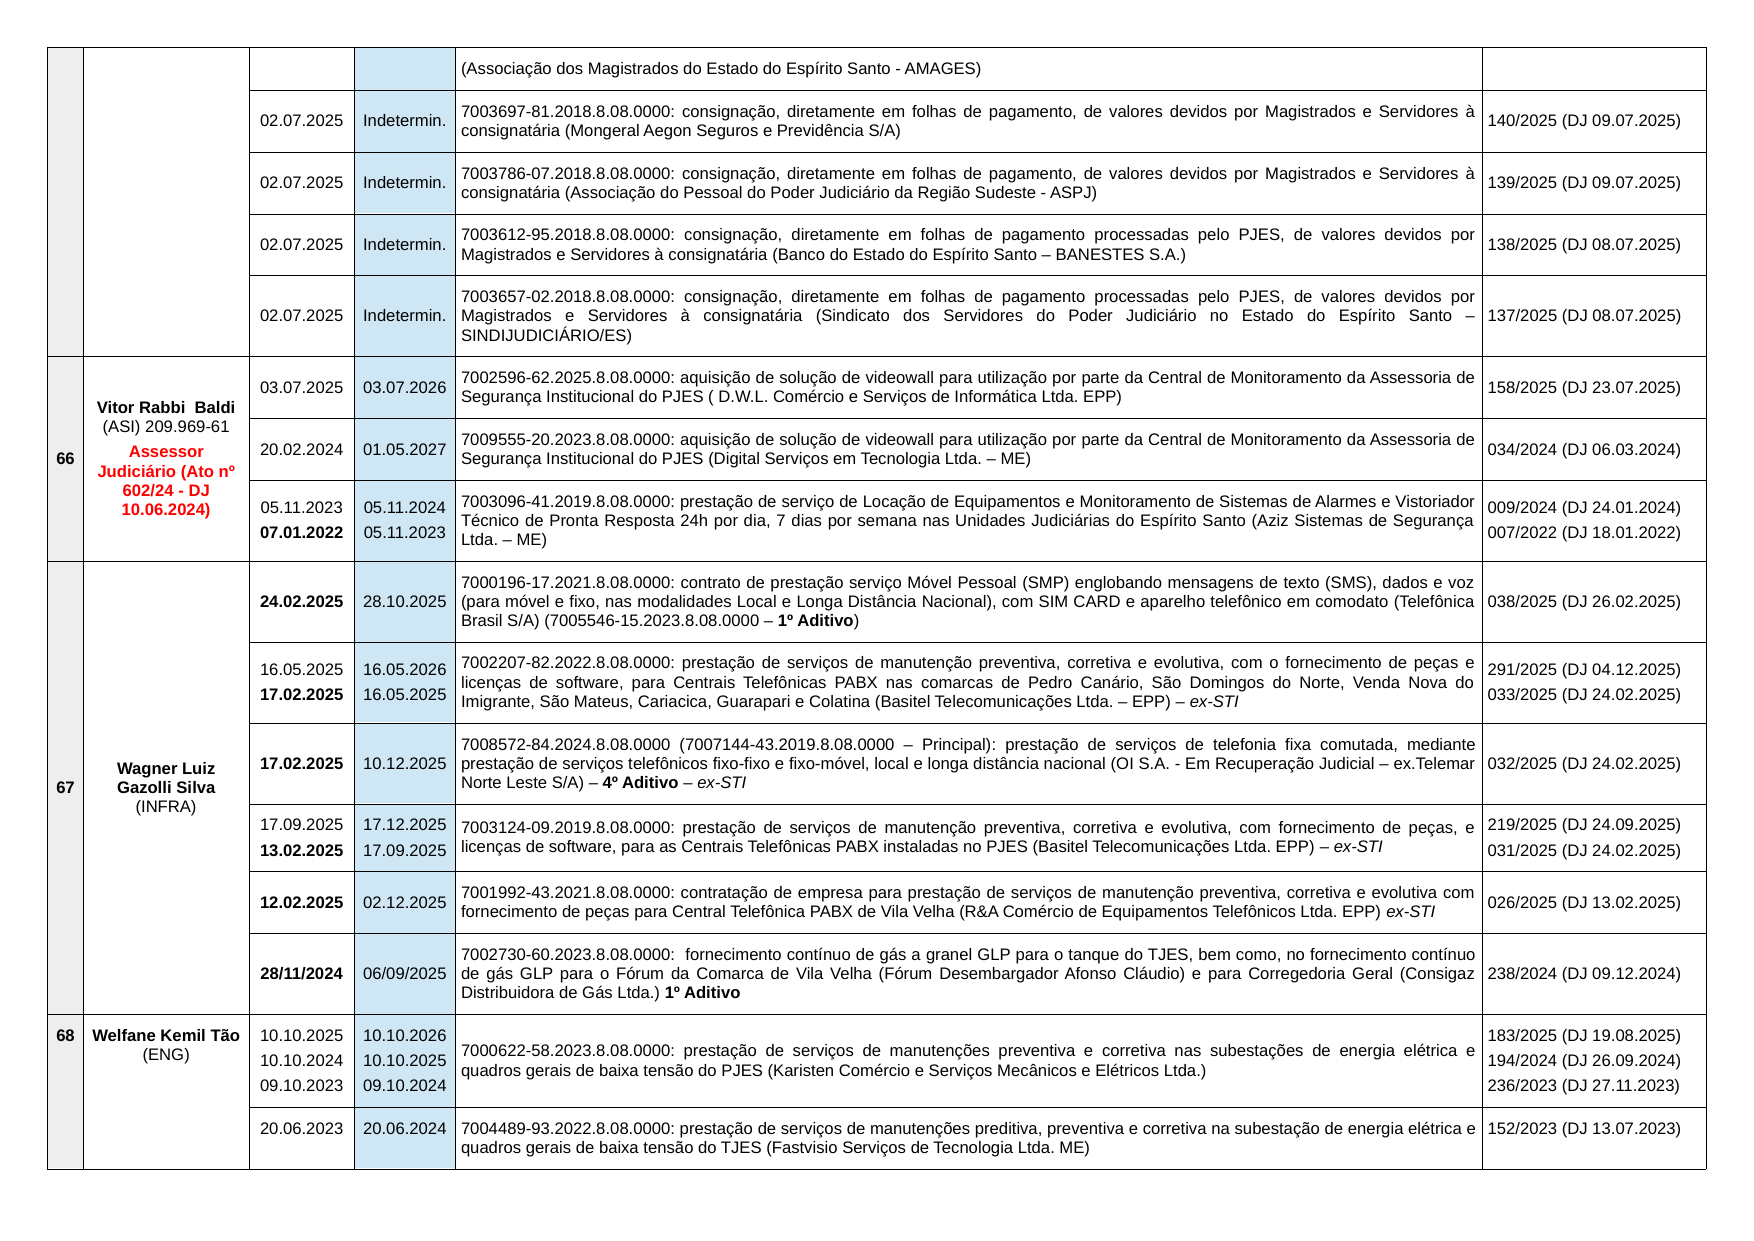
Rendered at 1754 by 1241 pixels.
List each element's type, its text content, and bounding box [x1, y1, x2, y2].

table_cell 139/2025 (DJ 09.07.2025) [1483, 153, 1706, 213]
table_cell 67 [48, 562, 83, 1014]
table_cell Vitor Rabbi Baldi (ASI) 209.969-61 Assessor Judiciário (Ato nº 602/24 - DJ 10.06.2024) [84, 357, 249, 561]
table_cell 68 [48, 1015, 83, 1168]
table_cell 06/09/2025 [355, 934, 455, 1014]
table_cell (Associação dos Magistrados do Estado do Espírito Santo - AMAGES) [456, 48, 1482, 90]
table_cell 7001992-43.2021.8.08.0000: contratação de empresa para prestação de serviços de manutenção preventiva, corretiva e evolutiva com fornecimento de peças para Central Telefônica PABX de Vila Velha (R&A Comércio de Equipamentos Telefônicos Ltda. EPP) ex-STI [456, 872, 1482, 933]
table_cell 7000622-58.2023.8.08.0000: prestação de serviços de manutenções preventiva e corretiva nas subestações de energia elétrica e quadros gerais de baixa tensão do PJES (Karisten Comércio e Serviços Mecânicos e Elétricos Ltda.) [456, 1015, 1482, 1107]
table_cell [1483, 48, 1706, 90]
table_cell 7008572-84.2024.8.08.0000 (7007144-43.2019.8.08.0000 – Principal): prestação de serviços de telefonia fixa comutada, mediante prestação de serviços telefônicos fixo-fixo e fixo-móvel, local e longa distância nacional (OI S.A. - Em Recuperação Judicial – ex.Telemar Norte Leste S/A) – 4º Aditivo – ex-STI [456, 724, 1482, 803]
table_cell 7003657-02.2018.8.08.0000: consignação, diretamente em folhas de pagamento processadas pelo PJES, de valores devidos por Magistrados e Servidores à consignatária (Sindicato dos Servidores do Poder Judiciário no Estado do Espírito Santo – SINDIJUDICIÁRIO/ES) [456, 276, 1482, 356]
table_cell 20.06.2024 [355, 1108, 455, 1168]
table_cell 24.02.2025 [250, 562, 354, 642]
table_cell [355, 48, 455, 90]
table_cell 7003612-95.2018.8.08.0000: consignação, diretamente em folhas de pagamento processadas pelo PJES, de valores devidos por Magistrados e Servidores à consignatária (Banco do Estado do Espírito Santo – BANESTES S.A.) [456, 215, 1482, 275]
table_cell 7003124-09.2019.8.08.0000: prestação de serviços de manutenção preventiva, corretiva e evolutiva, com fornecimento de peças, e licenças de software, para as Centrais Telefônicas PABX instaladas no PJES (Basitel Telecomunicações Ltda. EPP) – ex-STI [456, 805, 1482, 871]
table_cell 28/11/2024 [250, 934, 354, 1014]
table_cell 026/2025 (DJ 13.02.2025) [1483, 872, 1706, 933]
table_cell 219/2025 (DJ 24.09.2025) 031/2025 (DJ 24.02.2025) [1483, 805, 1706, 871]
table_cell 20.02.2024 [250, 419, 354, 480]
table_cell 7003697-81.2018.8.08.0000: consignação, diretamente em folhas de pagamento, de valores devidos por Magistrados e Servidores à consignatária (Mongeral Aegon Seguros e Previdência S/A) [456, 91, 1482, 152]
table_cell 66 [48, 357, 83, 561]
table_cell 7003096-41.2019.8.08.0000: prestação de serviço de Locação de Equipamentos e Monitoramento de Sistemas de Alarmes e Vistoriador Técnico de Pronta Resposta 24h por dia, 7 dias por semana nas Unidades Judiciárias do Espírito Santo (Aziz Sistemas de Segurança Ltda. – ME) [456, 481, 1482, 561]
table_cell 16.05.2026 16.05.2025 [355, 643, 455, 722]
table_cell 10.10.2025 10.10.2024 09.10.2023 [250, 1015, 354, 1107]
table_cell 034/2024 (DJ 06.03.2024) [1483, 419, 1706, 480]
table_cell [250, 48, 354, 90]
table_cell 12.02.2025 [250, 872, 354, 933]
table_cell 009/2024 (DJ 24.01.2024) 007/2022 (DJ 18.01.2022) [1483, 481, 1706, 561]
table_cell 03.07.2026 [355, 357, 455, 418]
table_cell 17.02.2025 [250, 724, 354, 803]
table_cell 02.07.2025 [250, 153, 354, 213]
table_cell Indetermin. [355, 215, 455, 275]
table_cell 138/2025 (DJ 08.07.2025) [1483, 215, 1706, 275]
table_cell Indetermin. [355, 276, 455, 356]
table_cell 140/2025 (DJ 09.07.2025) [1483, 91, 1706, 152]
table_cell 7002207-82.2022.8.08.0000: prestação de serviços de manutenção preventiva, corretiva e evolutiva, com o fornecimento de peças e licenças de software, para Centrais Telefônicas PABX nas comarcas de Pedro Canário, São Domingos do Norte, Venda Nova do Imigrante, São Mateus, Cariacica, Guarapari e Colatina (Basitel Telecomunicações Ltda. – EPP) – ex-STI [456, 643, 1482, 722]
table_cell Welfane Kemil Tão (ENG) [84, 1015, 249, 1168]
table_cell 02.12.2025 [355, 872, 455, 933]
table_cell Indetermin. [355, 91, 455, 152]
table_cell 10.10.2026 10.10.2025 09.10.2024 [355, 1015, 455, 1107]
table_cell 02.07.2025 [250, 91, 354, 152]
table_cell 7000196-17.2021.8.08.0000: contrato de prestação serviço Móvel Pessoal (SMP) englobando mensagens de texto (SMS), dados e voz (para móvel e fixo, nas modalidades Local e Longa Distância Nacional), com SIM CARD e aparelho telefônico em comodato (Telefônica Brasil S/A) (7005546-15.2023.8.08.0000 – 1º Aditivo) [456, 562, 1482, 642]
table_cell 183/2025 (DJ 19.08.2025) 194/2024 (DJ 26.09.2024) 236/2023 (DJ 27.11.2023) [1483, 1015, 1706, 1107]
table_cell 7004489-93.2022.8.08.0000: prestação de serviços de manutenções preditiva, preventiva e corretiva na subestação de energia elétrica e quadros gerais de baixa tensão do TJES (Fastvisio Serviços de Tecnologia Ltda. ME) [456, 1108, 1482, 1168]
table_cell 291/2025 (DJ 04.12.2025) 033/2025 (DJ 24.02.2025) [1483, 643, 1706, 722]
table_cell 16.05.2025 17.02.2025 [250, 643, 354, 722]
table_cell 7002730-60.2023.8.08.0000: fornecimento contínuo de gás a granel GLP para o tanque do TJES, bem como, no fornecimento contínuo de gás GLP para o Fórum da Comarca de Vila Velha (Fórum Desembargador Afonso Cláudio) e para Corregedoria Geral (Consigaz Distribuidora de Gás Ltda.) 1º Aditivo [456, 934, 1482, 1014]
table_cell 02.07.2025 [250, 215, 354, 275]
table_cell 02.07.2025 [250, 276, 354, 356]
table_cell 152/2023 (DJ 13.07.2023) [1483, 1108, 1706, 1168]
table_cell 17.12.2025 17.09.2025 [355, 805, 455, 871]
table_cell 05.11.2024 05.11.2023 [355, 481, 455, 561]
table_cell 032/2025 (DJ 24.02.2025) [1483, 724, 1706, 803]
table_cell 158/2025 (DJ 23.07.2025) [1483, 357, 1706, 418]
table_cell 7003786-07.2018.8.08.0000: consignação, diretamente em folhas de pagamento, de valores devidos por Magistrados e Servidores à consignatária (Associação do Pessoal do Poder Judiciário da Região Sudeste - ASPJ) [456, 153, 1482, 213]
table_cell Wagner Luiz Gazolli Silva (INFRA) [84, 562, 249, 1014]
table_cell 10.12.2025 [355, 724, 455, 803]
table_cell [48, 48, 83, 356]
table_cell 7009555-20.2023.8.08.0000: aquisição de solução de videowall para utilização por parte da Central de Monitoramento da Assessoria de Segurança Institucional do PJES (Digital Serviços em Tecnologia Ltda. – ME) [456, 419, 1482, 480]
table_cell 01.05.2027 [355, 419, 455, 480]
table_cell 238/2024 (DJ 09.12.2024) [1483, 934, 1706, 1014]
table_cell Indetermin. [355, 153, 455, 213]
table_cell 7002596-62.2025.8.08.0000: aquisição de solução de videowall para utilização por parte da Central de Monitoramento da Assessoria de Segurança Institucional do PJES ( D.W.L. Comércio e Serviços de Informática Ltda. EPP) [456, 357, 1482, 418]
table_cell 137/2025 (DJ 08.07.2025) [1483, 276, 1706, 356]
table_cell 03.07.2025 [250, 357, 354, 418]
table_cell 05.11.2023 07.01.2022 [250, 481, 354, 561]
table_cell 28.10.2025 [355, 562, 455, 642]
table_cell 038/2025 (DJ 26.02.2025) [1483, 562, 1706, 642]
table_cell [84, 48, 249, 356]
table_cell 20.06.2023 [250, 1108, 354, 1168]
table_cell 17.09.2025 13.02.2025 [250, 805, 354, 871]
